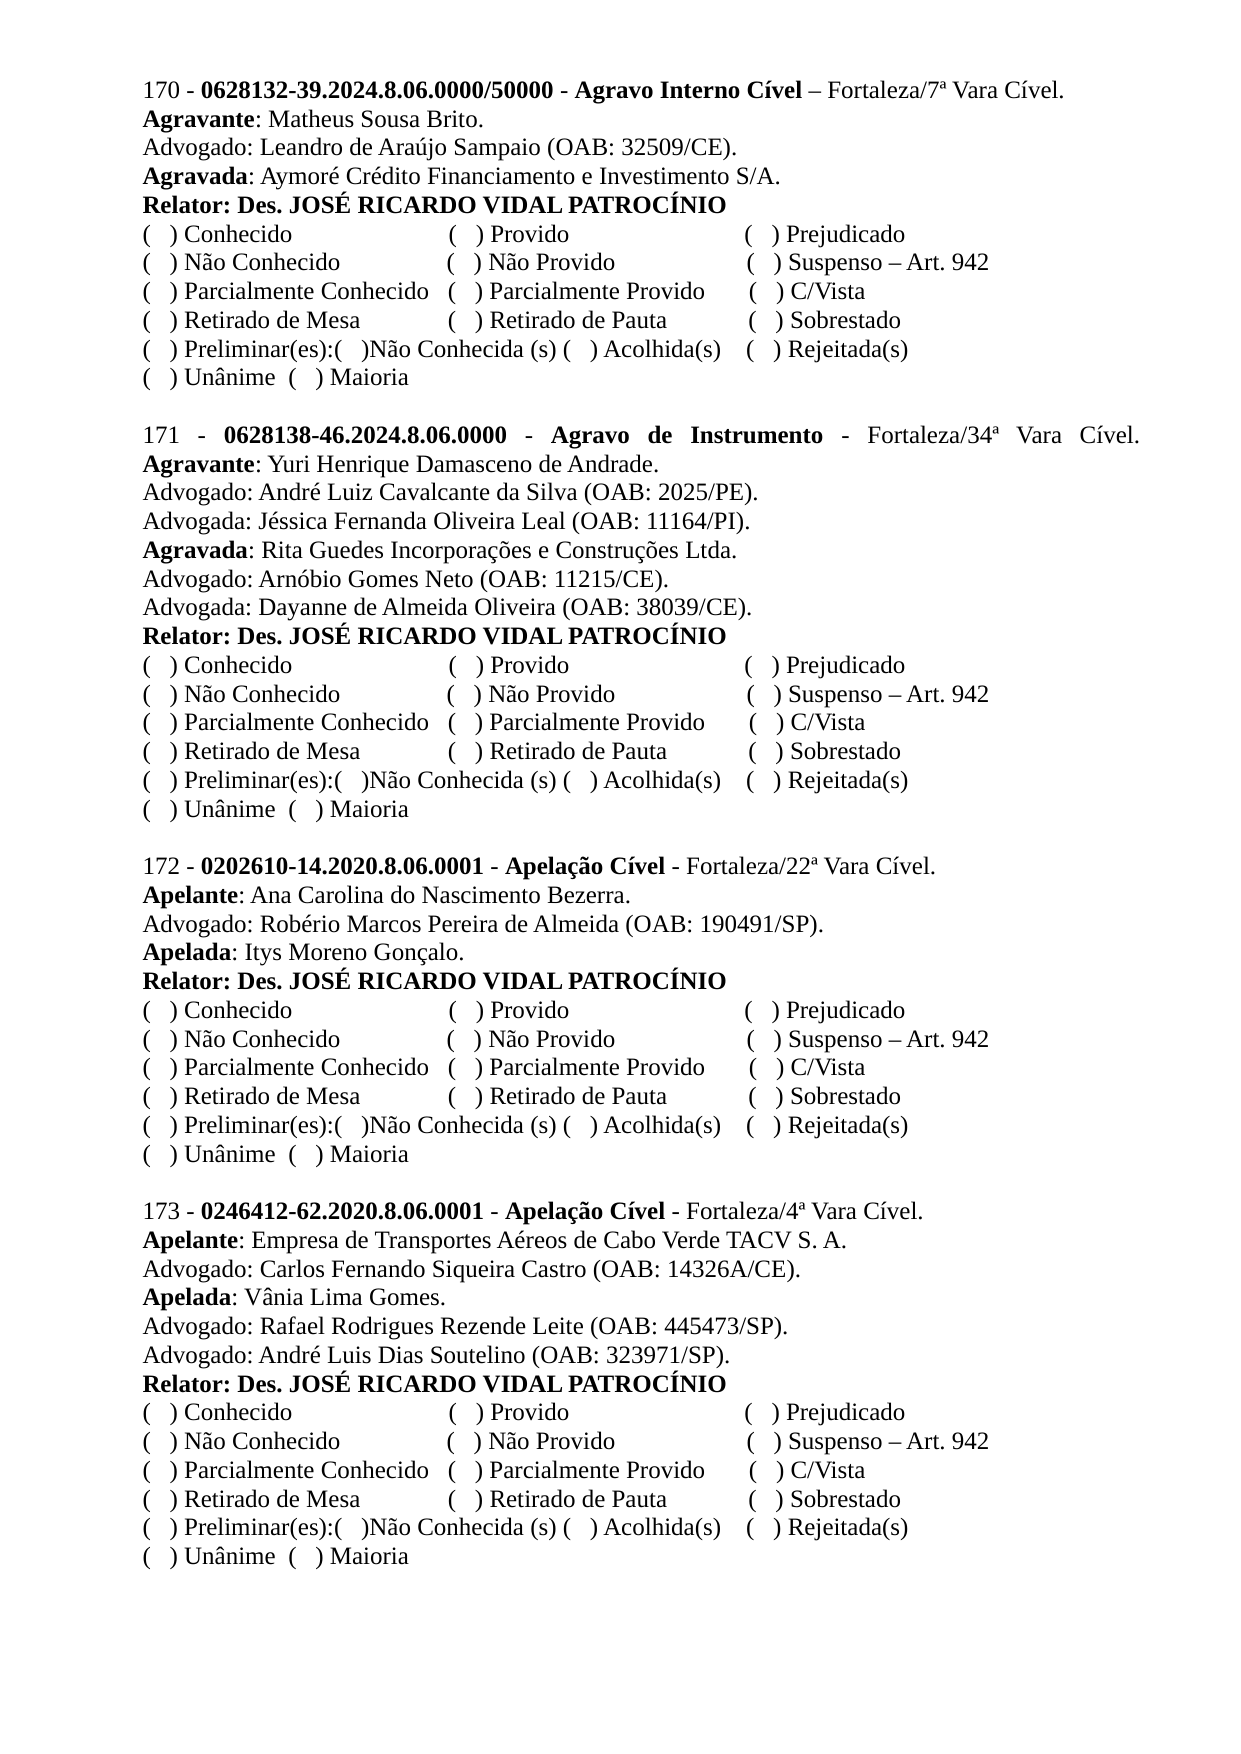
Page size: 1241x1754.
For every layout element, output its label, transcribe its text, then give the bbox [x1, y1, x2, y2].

text ( ) Retirado de Mesa ( ) Retirado de Pauta ( ) Sobrestado [142, 736, 1158, 765]
text ( ) Preliminar(es):( )Não Conhecida (s) ( ) Acolhida(s) ( ) Rejeitada(s) [142, 1512, 1158, 1541]
text ( ) Não Conhecido ( ) Não Provido ( ) Suspenso – Art. 942 [142, 1426, 1158, 1455]
text ( ) Parcialmente Conhecido ( ) Parcialmente Provido ( ) C/Vista [142, 1052, 1158, 1081]
text Relator: Des. JOSÉ RICARDO VIDAL PATROCÍNIO [142, 1369, 1141, 1397]
text ( ) Retirado de Mesa ( ) Retirado de Pauta ( ) Sobrestado [142, 1081, 1158, 1110]
text Advogado: Leandro de Araújo Sampaio (OAB: 32509/CE). [142, 132, 1141, 161]
text 170 - 0628132-39.2024.8.06.0000/50000 - Agravo Interno Cível – Fortaleza/7ª Vara Cível. [142, 75, 1141, 104]
text Advogada: Jéssica Fernanda Oliveira Leal (OAB: 11164/PI). [142, 506, 1141, 535]
text Relator: Des. JOSÉ RICARDO VIDAL PATROCÍNIO [142, 190, 1141, 219]
text ( ) Conhecido ( ) Provido ( ) Prejudicado [142, 995, 1141, 1024]
text Advogado: André Luis Dias Soutelino (OAB: 323971/SP). [142, 1340, 1141, 1369]
text ( ) Não Conhecido ( ) Não Provido ( ) Suspenso – Art. 942 [142, 679, 1158, 707]
text ( ) Parcialmente Conhecido ( ) Parcialmente Provido ( ) C/Vista [142, 707, 1158, 736]
text ( ) Unânime ( ) Maioria [142, 1139, 1158, 1167]
text Apelada: Itys Moreno Gonçalo. [142, 937, 1141, 966]
text Advogado: Robério Marcos Pereira de Almeida (OAB: 190491/SP). [142, 909, 1141, 937]
text Advogado: André Luiz Cavalcante da Silva (OAB: 2025/PE). [142, 477, 1141, 506]
text ( ) Parcialmente Conhecido ( ) Parcialmente Provido ( ) C/Vista [142, 276, 1158, 305]
text ( ) Conhecido ( ) Provido ( ) Prejudicado [142, 650, 1141, 679]
text Apelante: Ana Carolina do Nascimento Bezerra. [142, 880, 1141, 909]
text Agravante: Matheus Sousa Brito. [142, 104, 1141, 132]
text ( ) Conhecido ( ) Provido ( ) Prejudicado [142, 1397, 1141, 1426]
text ( ) Retirado de Mesa ( ) Retirado de Pauta ( ) Sobrestado [142, 305, 1158, 334]
text Relator: Des. JOSÉ RICARDO VIDAL PATROCÍNIO [142, 966, 1141, 995]
text ( ) Retirado de Mesa ( ) Retirado de Pauta ( ) Sobrestado [142, 1484, 1158, 1512]
text ( ) Unânime ( ) Maioria [142, 1541, 1158, 1570]
text 173 - 0246412-62.2020.8.06.0001 - Apelação Cível - Fortaleza/4ª Vara Cível. [142, 1196, 1141, 1225]
text Relator: Des. JOSÉ RICARDO VIDAL PATROCÍNIO [142, 621, 1141, 650]
text ( ) Conhecido ( ) Provido ( ) Prejudicado [142, 219, 1141, 247]
text ( ) Preliminar(es):( )Não Conhecida (s) ( ) Acolhida(s) ( ) Rejeitada(s) [142, 334, 1158, 362]
text Agravada: Rita Guedes Incorporações e Construções Ltda. [142, 535, 1141, 564]
text ( ) Preliminar(es):( )Não Conhecida (s) ( ) Acolhida(s) ( ) Rejeitada(s) [142, 1110, 1158, 1139]
text ( ) Não Conhecido ( ) Não Provido ( ) Suspenso – Art. 942 [142, 1024, 1158, 1052]
text ( ) Unânime ( ) Maioria [142, 794, 1158, 822]
text Advogado: Arnóbio Gomes Neto (OAB: 11215/CE). [142, 564, 1141, 592]
text 172 - 0202610-14.2020.8.06.0001 - Apelação Cível - Fortaleza/22ª Vara Cível. [142, 851, 1141, 880]
text Agravada: Aymoré Crédito Financiamento e Investimento S/A. [142, 161, 1141, 190]
text ( ) Parcialmente Conhecido ( ) Parcialmente Provido ( ) C/Vista [142, 1455, 1158, 1484]
text 171 - 0628138-46.2024.8.06.0000 - Agravo de Instrumento - Fortaleza/34ª Vara Cível. Agravante: Yuri Henrique Damasceno de Andrade. [142, 420, 1141, 477]
text ( ) Unânime ( ) Maioria [142, 362, 1158, 391]
text Advogada: Dayanne de Almeida Oliveira (OAB: 38039/CE). [142, 592, 1141, 621]
text ( ) Preliminar(es):( )Não Conhecida (s) ( ) Acolhida(s) ( ) Rejeitada(s) [142, 765, 1158, 794]
text Advogado: Rafael Rodrigues Rezende Leite (OAB: 445473/SP). [142, 1311, 1141, 1340]
text Advogado: Carlos Fernando Siqueira Castro (OAB: 14326A/CE). [142, 1254, 1141, 1282]
text Apelante: Empresa de Transportes Aéreos de Cabo Verde TACV S. A. [142, 1225, 1141, 1254]
text Apelada: Vânia Lima Gomes. [142, 1282, 1141, 1311]
text ( ) Não Conhecido ( ) Não Provido ( ) Suspenso – Art. 942 [142, 247, 1158, 276]
